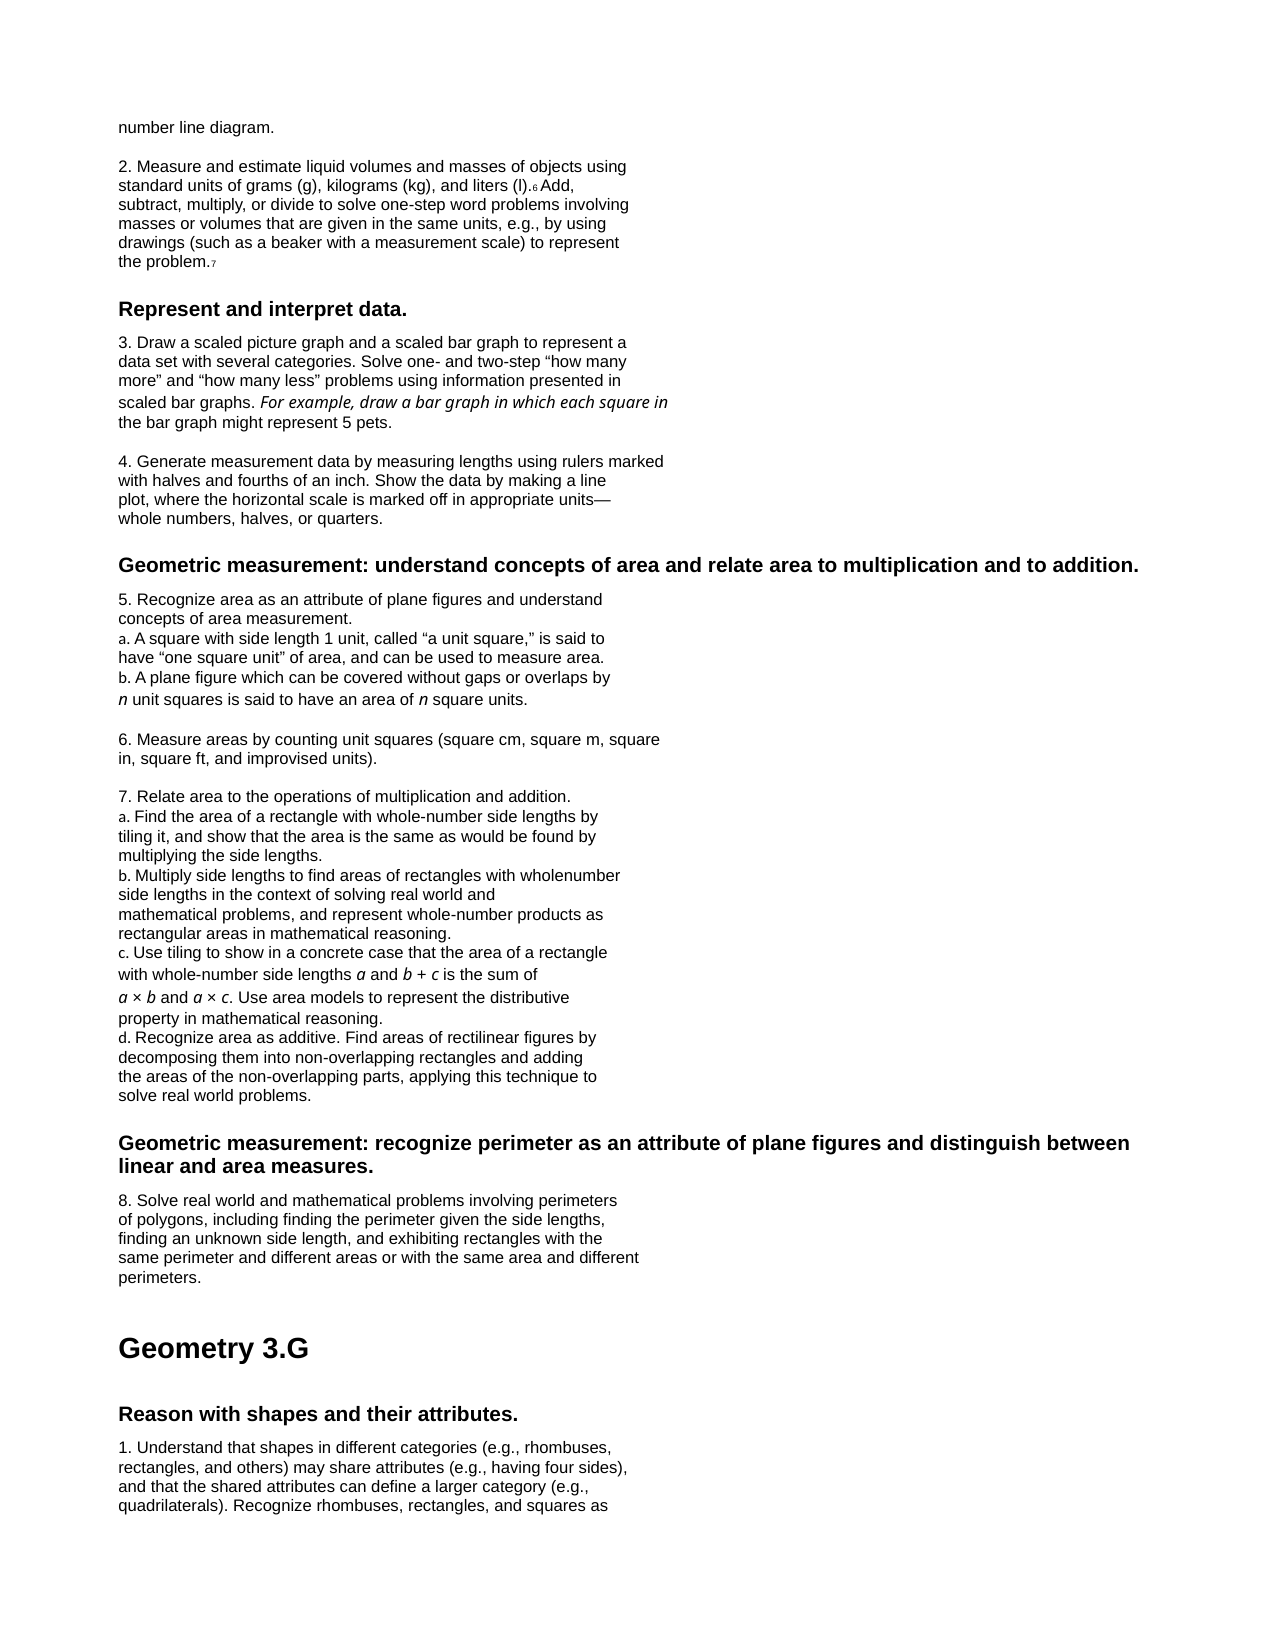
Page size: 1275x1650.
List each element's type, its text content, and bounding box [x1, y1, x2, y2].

text mathematical problems, and represent whole-number products as [118, 904, 1157, 923]
text 1. Understand that shapes in different categories (e.g., rhombuses, [118, 1438, 1157, 1457]
text 6. Measure areas by counting unit squares (square cm, square m, square [118, 729, 1157, 749]
text of polygons, including finding the perimeter given the side lengths, [118, 1210, 1157, 1229]
text with whole-number side lengths a and b + c is the sum of [118, 963, 1157, 986]
text c. Use tiling to show in a concrete case that the area of a rectangle [118, 943, 1157, 963]
text have “one square unit” of area, and can be used to measure area. [118, 648, 1157, 667]
text quadrilaterals). Recognize rhombuses, rectangles, and squares as [118, 1496, 1157, 1515]
text standard units of grams (g), kilograms (kg), and liters (l).6 Add, [118, 176, 1157, 195]
text rectangles, and others) may share attributes (e.g., having four sides), [118, 1457, 1157, 1477]
text 3. Draw a scaled picture graph and a scaled bar graph to represent a [118, 333, 1157, 352]
text masses or volumes that are given in the same units, e.g., by using [118, 214, 1157, 233]
text the problem.7 [118, 252, 1157, 271]
subtitle Represent and interpret data. [118, 296, 1157, 320]
text 5. Recognize area as an attribute of plane figures and understand [118, 589, 1157, 609]
text b. Multiply side lengths to find areas of rectangles with wholenumber [118, 865, 1157, 885]
text tiling it, and show that the area is the same as would be found by [118, 827, 1157, 846]
text b. A plane figure which can be covered without gaps or overlaps by [118, 667, 1157, 688]
text property in mathematical reasoning. [118, 1008, 1157, 1028]
text a. Find the area of a rectangle with whole-number side lengths by [118, 806, 1157, 827]
subtitle Reason with shapes and their attributes. [118, 1402, 1157, 1426]
text drawings (such as a beaker with a measurement scale) to represent [118, 233, 1157, 252]
text d. Recognize area as additive. Find areas of rectilinear figures by [118, 1028, 1157, 1048]
subtitle Geometry 3.G [118, 1331, 1157, 1364]
text scaled bar graphs. For example, draw a bar graph in which each square in [118, 390, 1157, 413]
text with halves and fourths of an inch. Show the data by making a line [118, 471, 1157, 490]
text a. A square with side length 1 unit, called “a unit square,” is said to [118, 628, 1157, 648]
text decomposing them into non-overlapping rectangles and adding [118, 1048, 1157, 1067]
text n unit squares is said to have an area of n square units. [118, 688, 1157, 710]
text 2. Measure and estimate liquid volumes and masses of objects using [118, 156, 1157, 176]
text plot, where the horizontal scale is marked off in appropriate units— [118, 490, 1157, 509]
text the areas of the non-overlapping parts, applying this technique to [118, 1067, 1157, 1086]
subtitle Geometric measurement: recognize perimeter as an attribute of plane figures and distinguish between linear and area measures. [118, 1130, 1157, 1178]
text more” and “how many less” problems using information presented in [118, 371, 1157, 390]
text 8. Solve real world and mathematical problems involving perimeters [118, 1191, 1157, 1210]
text concepts of area measurement. [118, 609, 1157, 628]
text and that the shared attributes can define a larger category (e.g., [118, 1477, 1157, 1496]
subtitle Geometric measurement: understand concepts of area and relate area to multiplication and to addition. [118, 553, 1157, 577]
text solve real world problems. [118, 1086, 1157, 1105]
text number line diagram. [118, 118, 1157, 137]
text multiplying the side lengths. [118, 846, 1157, 865]
text subtract, multiply, or divide to solve one-step word problems involving [118, 195, 1157, 214]
text whole numbers, halves, or quarters. [118, 509, 1157, 528]
text the bar graph might represent 5 pets. [118, 413, 1157, 432]
text rectangular areas in mathematical reasoning. [118, 923, 1157, 943]
text perimeters. [118, 1267, 1157, 1287]
text in, square ft, and improvised units). [118, 749, 1157, 768]
text finding an unknown side length, and exhibiting rectangles with the [118, 1229, 1157, 1248]
text same perimeter and different areas or with the same area and different [118, 1248, 1157, 1267]
text 7. Relate area to the operations of multiplication and addition. [118, 787, 1157, 806]
text data set with several categories. Solve one- and two-step “how many [118, 352, 1157, 371]
text side lengths in the context of solving real world and [118, 885, 1157, 904]
text 4. Generate measurement data by measuring lengths using rulers marked [118, 451, 1157, 471]
text a × b and a × c. Use area models to represent the distributive [118, 986, 1157, 1008]
